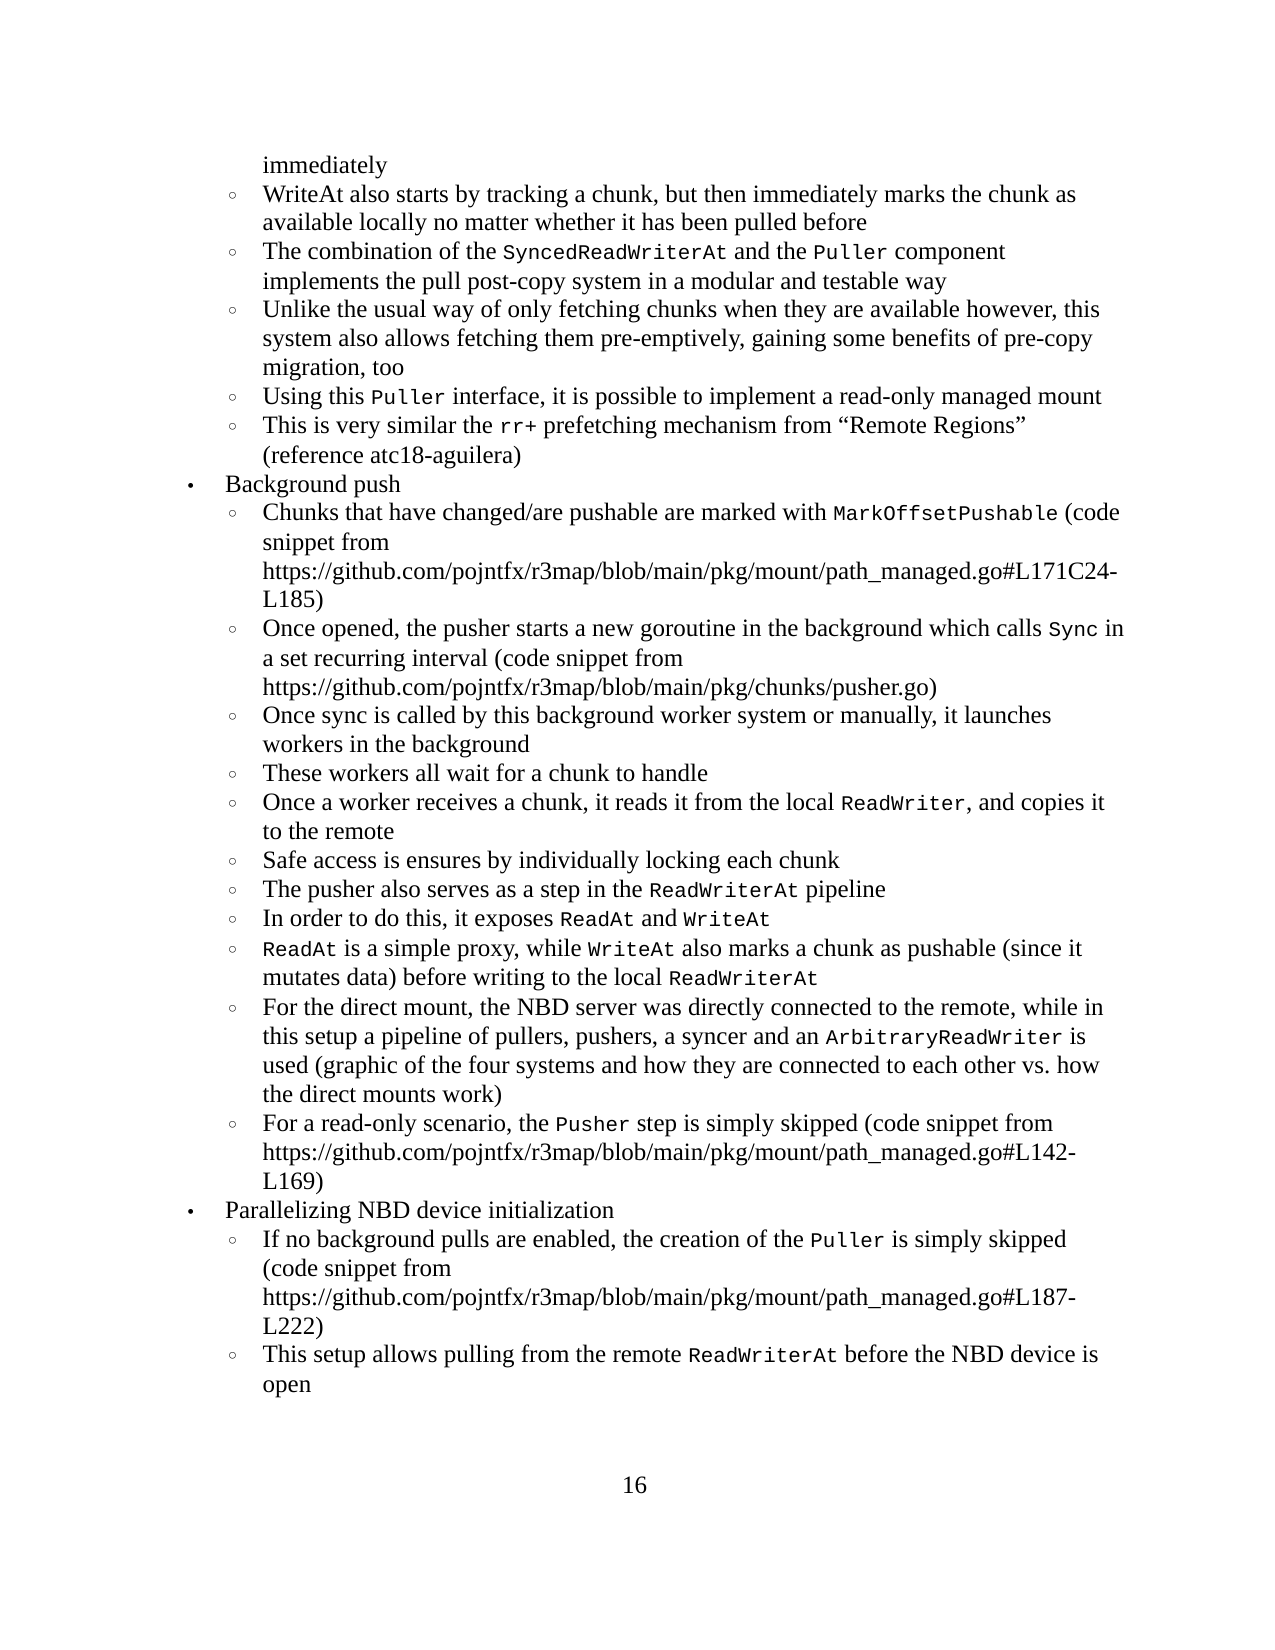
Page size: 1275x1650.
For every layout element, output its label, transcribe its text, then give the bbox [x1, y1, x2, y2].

list This is very similar the rr+ prefetching mechanism from “Remote Regions” (reference atc18-aguilera) [225, 410, 1125, 469]
list If no background pulls are enabled, the creation of the Puller is simply skipped (code snippet from https://github.com/pojntfx/r3map/blob/main/pkg/mount/path_managed.go#L187-L222) [225, 1224, 1125, 1339]
list For a read-only scenario, the Pusher step is simply skipped (code snippet from https://github.com/pojntfx/r3map/blob/main/pkg/mount/path_managed.go#L142-L169) [225, 1108, 1125, 1195]
list immediately [225, 150, 1125, 179]
list ReadAt is a simple proxy, while WriteAt also marks a chunk as pushable (since it mutates data) before writing to the local ReadWriterAt [225, 933, 1125, 992]
list For the direct mount, the NBD server was directly connected to the remote, while in this setup a pipeline of pullers, pushers, a syncer and an ArbitraryReadWriter is used (graphic of the four systems and how they are connected to each other vs. how the direct mounts work) [225, 992, 1125, 1108]
list The combination of the SyncedReadWriterAt and the Puller component implements the pull post-copy system in a modular and testable way [225, 236, 1125, 294]
list Chunks that have changed/are pushable are marked with MarkOffsetPushable (code snippet from https://github.com/pojntfx/r3map/blob/main/pkg/mount/path_managed.go#L171C24-L185) [225, 497, 1125, 613]
list This setup allows pulling from the remote ReadWriterAt before the NBD device is open [225, 1339, 1125, 1398]
list Safe access is ensures by individually locking each chunk [225, 845, 1125, 874]
list Once a worker receives a chunk, it reads it from the local ReadWriter, and copies it to the remote [225, 787, 1125, 845]
list Parallelizing NBD device initialization [187, 1195, 1125, 1224]
list These workers all wait for a chunk to handle [225, 758, 1125, 787]
list In order to do this, it exposes ReadAt and WriteAt [225, 903, 1125, 933]
list Background push [187, 469, 1125, 497]
list Once sync is called by this background worker system or manually, it launches workers in the background [225, 700, 1125, 758]
list The pusher also serves as a step in the ReadWriterAt pipeline [225, 874, 1125, 903]
list Once opened, the pusher starts a new goroutine in the background which calls Sync in a set recurring interval (code snippet from https://github.com/pojntfx/r3map/blob/main/pkg/chunks/pusher.go) [225, 613, 1125, 700]
list Using this Puller interface, it is possible to implement a read-only managed mount [225, 381, 1125, 410]
list WriteAt also starts by tracking a chunk, but then immediately marks the chunk as available locally no matter whether it has been pulled before [225, 179, 1125, 236]
list Unlike the usual way of only fetching chunks when they are available however, this system also allows fetching them pre-emptively, gaining some benefits of pre-copy migration, too [225, 294, 1125, 381]
